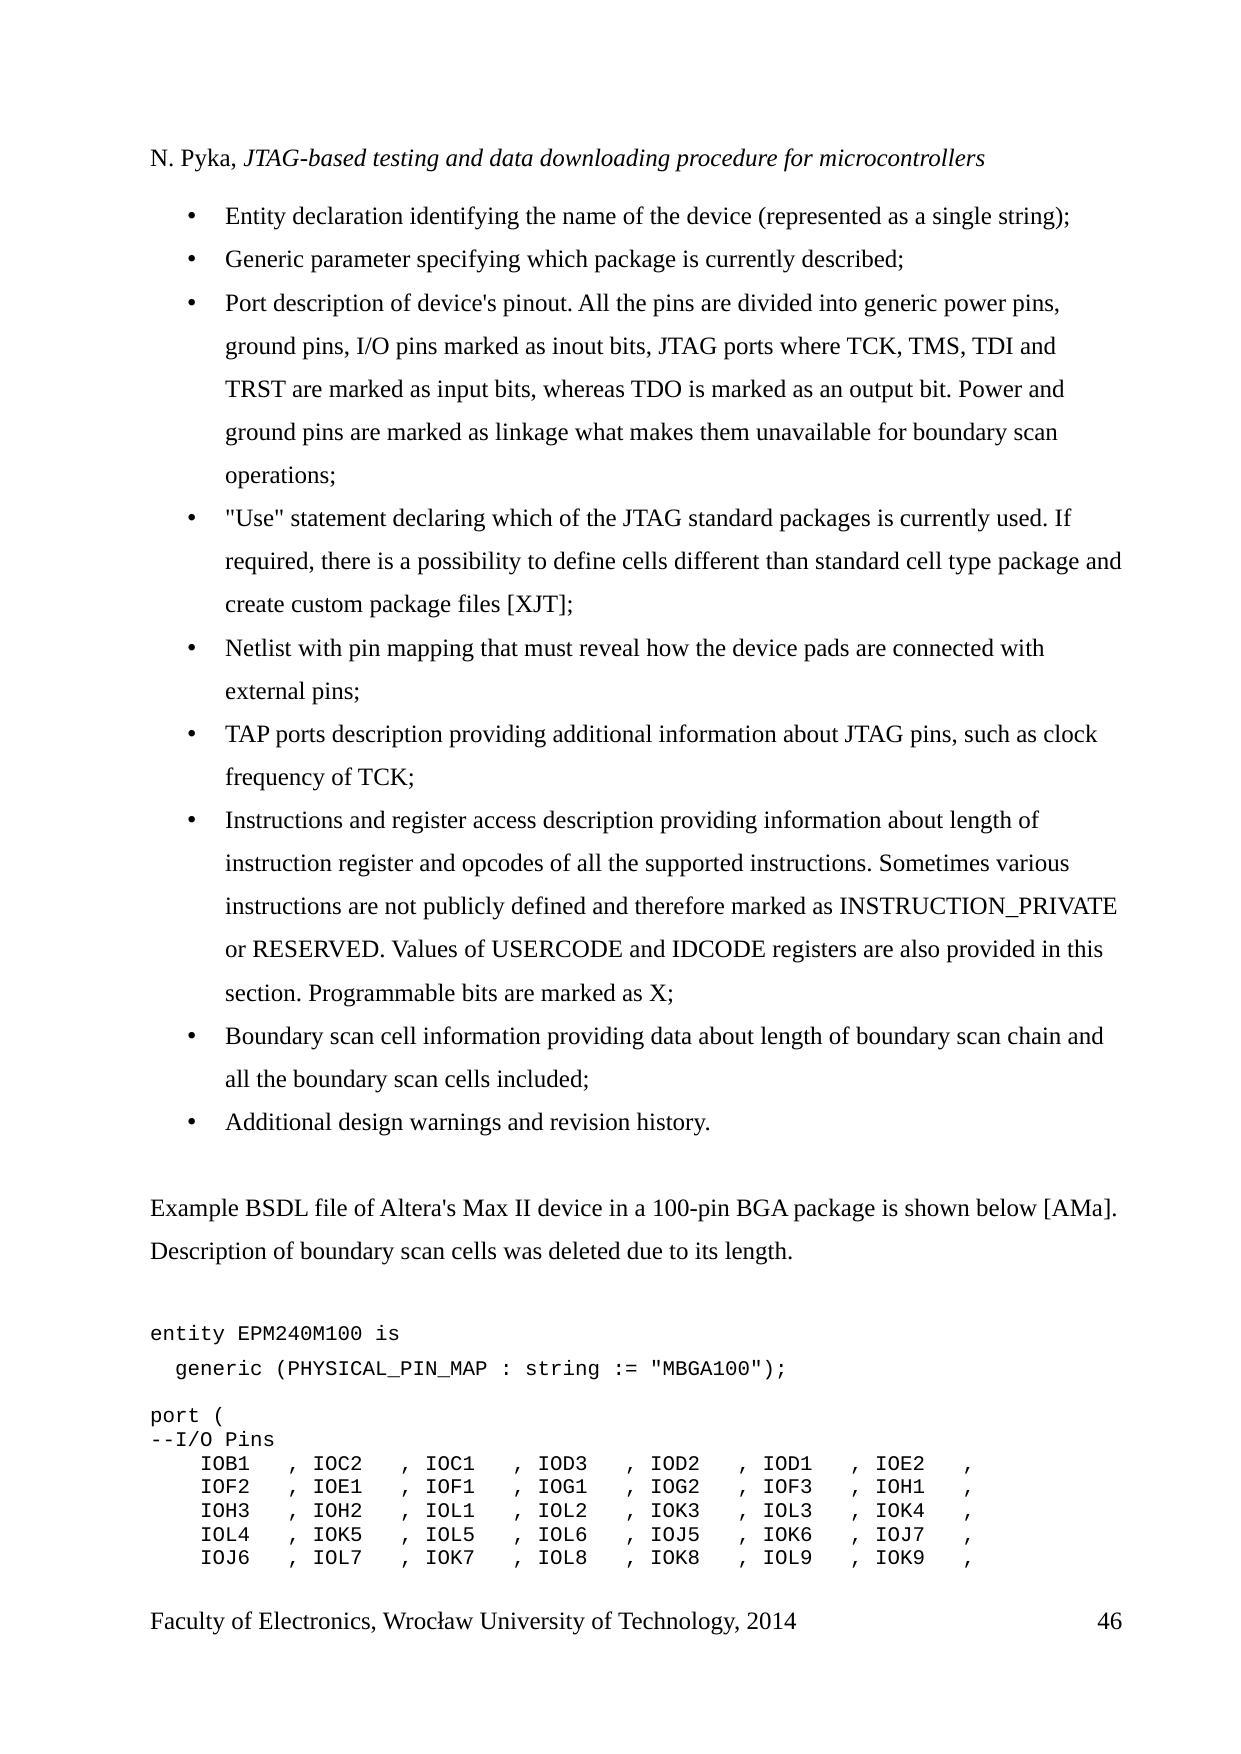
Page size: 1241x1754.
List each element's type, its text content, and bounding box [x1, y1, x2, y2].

list Port description of device's pinout. All the pins are divided into generic power pins, ground pins, I/O pins marked as inout bits, JTAG ports where TCK, TMS, TDI and TRST are marked as input bits, whereas TDO is marked as an output bit. Power and ground pins are marked as linkage what makes them unavailable for boundary scan operations; [187, 288, 1122, 489]
list Netlist with pin mapping that must reveal how the device pads are connected with external pins; [187, 633, 1122, 704]
text port ( [150, 1405, 1122, 1429]
text IOH3 , IOH2 , IOL1 , IOL2 , IOK3 , IOL3 , IOK4 , [150, 1500, 1122, 1523]
list Additional design warnings and revision history. [187, 1107, 1122, 1136]
list Entity declaration identifying the name of the device (represented as a single string); [187, 201, 1122, 230]
text IOF2 , IOE1 , IOF1 , IOG1 , IOG2 , IOF3 , IOH1 , [150, 1476, 1122, 1500]
list Instructions and register access description providing information about length of instruction register and opcodes of all the supported instructions. Sometimes various instructions are not publicly defined and therefore marked as INSTRUCTION_PRIVATE or RESERVED. Values of USERCODE and IDCODE registers are also provided in this section. Programmable bits are marked as X; [187, 805, 1122, 1006]
text entity EPM240M100 is [150, 1323, 1122, 1346]
list Boundary scan cell information providing data about length of boundary scan chain and all the boundary scan cells included; [187, 1021, 1122, 1093]
text IOL4 , IOK5 , IOL5 , IOL6 , IOJ5 , IOK6 , IOJ7 , [150, 1523, 1122, 1547]
text generic (PHYSICAL_PIN_MAP : string := "MBGA100"); [150, 1358, 1122, 1382]
text IOJ6 , IOL7 , IOK7 , IOL8 , IOK8 , IOL9 , IOK9 , [150, 1547, 1122, 1571]
list Generic parameter specifying which package is currently described; [187, 244, 1122, 273]
list TAP ports description providing additional information about JTAG pins, such as clock frequency of TCK; [187, 719, 1122, 791]
list "Use" statement declaring which of the JTAG standard packages is currently used. If required, there is a possibility to define cells different than standard cell type package and create custom package files [XJT]; [187, 503, 1122, 618]
text --I/O Pins [150, 1429, 1122, 1453]
text Example BSDL file of Altera's Max II device in a 100-pin BGA package is shown below [AMa]. Description of boundary scan cells was deleted due to its length. [150, 1193, 1122, 1265]
text IOB1 , IOC2 , IOC1 , IOD3 , IOD2 , IOD1 , IOE2 , [150, 1453, 1122, 1476]
